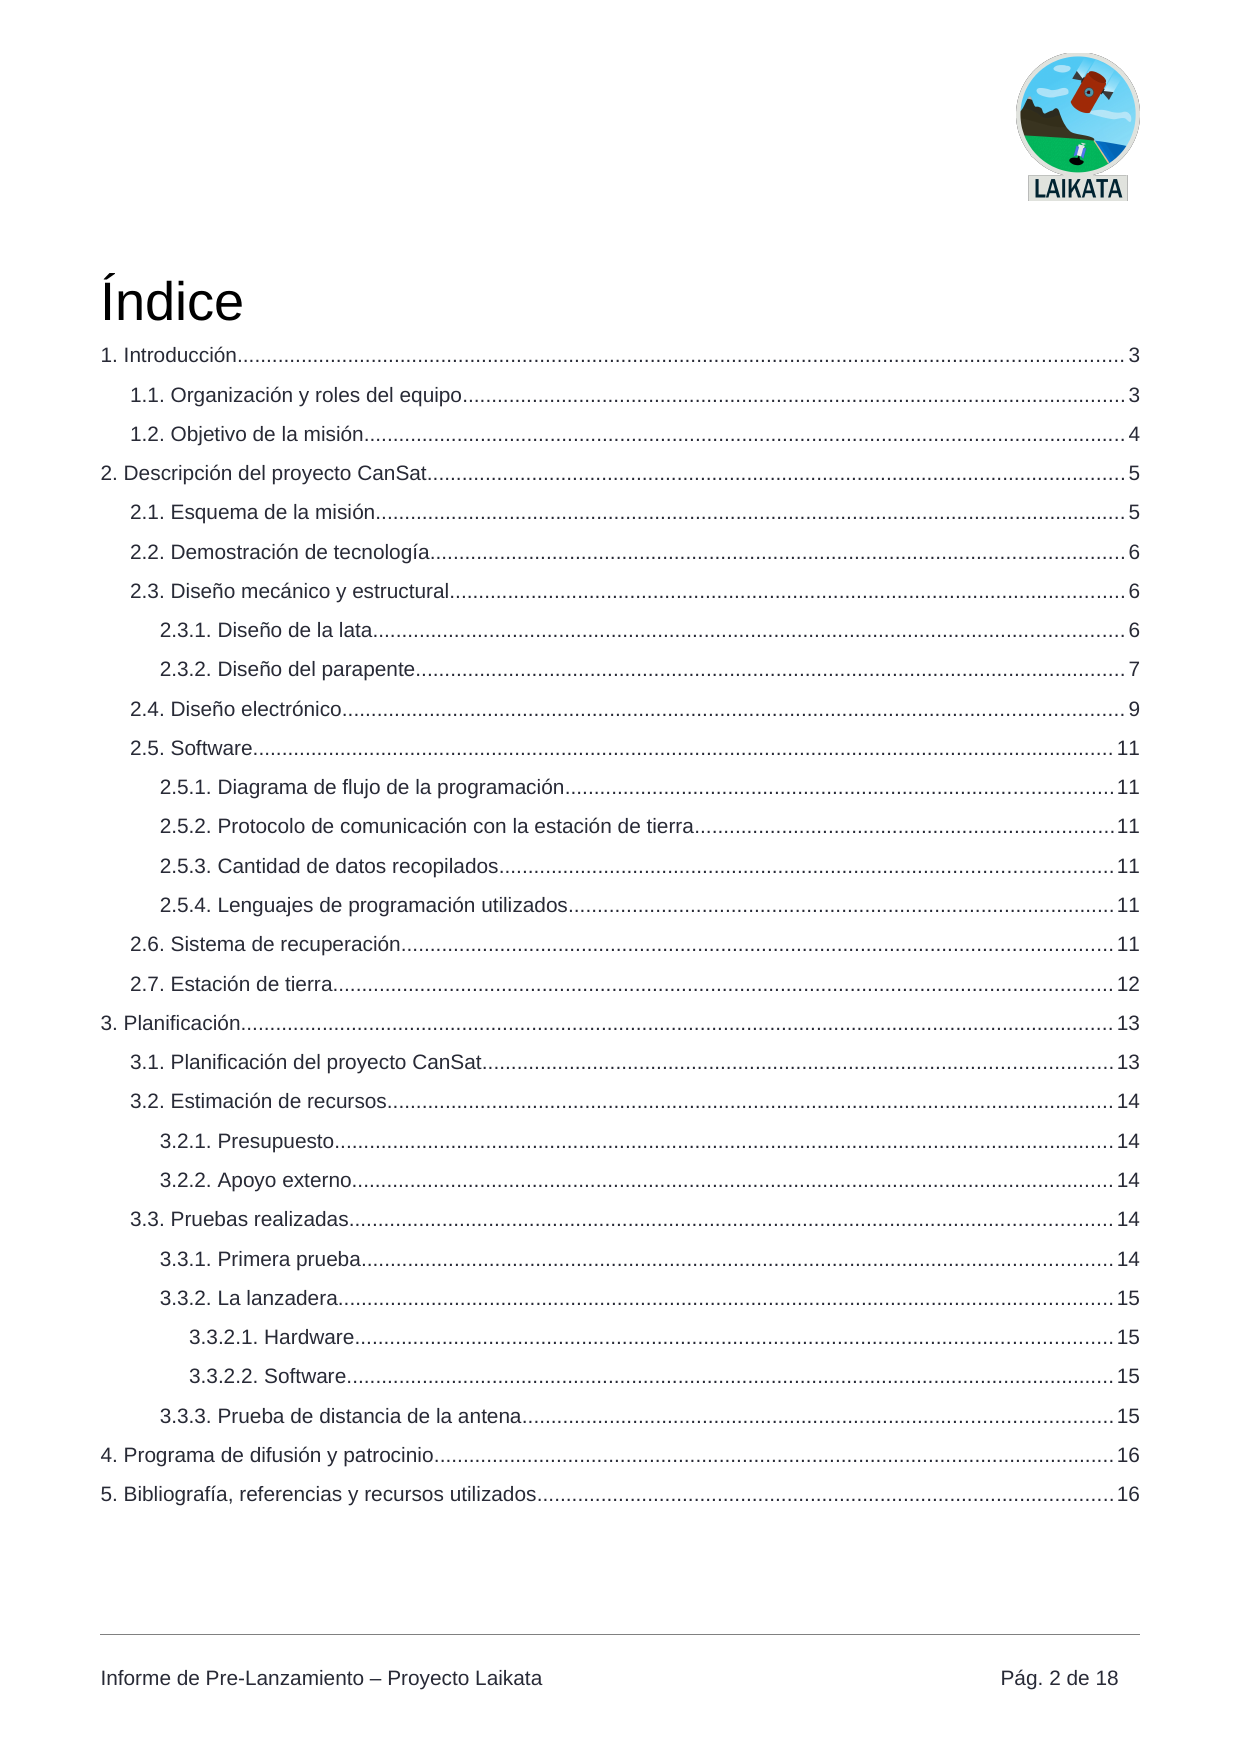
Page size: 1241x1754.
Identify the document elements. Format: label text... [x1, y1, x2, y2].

text 5. Bibliografía, referencias y recursos utilizados 16 [100, 1482, 1140, 1506]
text 3.3.2.1. Hardware 15 [189, 1325, 1140, 1349]
text 2.4. Diseño electrónico 9 [130, 697, 1140, 721]
text 2.5.3. Cantidad de datos recopilados 11 [159, 854, 1140, 878]
picture [1016, 53, 1140, 201]
text 4. Programa de difusión y patrocinio 16 [100, 1443, 1140, 1467]
text 2.1. Esquema de la misión 5 [130, 500, 1140, 524]
text 3.1. Planificación del proyecto CanSat 13 [130, 1050, 1140, 1074]
text 2.5.1. Diagrama de flujo de la programación 11 [159, 775, 1140, 799]
text 2.2. Demostración de tecnología 6 [130, 539, 1140, 563]
text 2.7. Estación de tierra 12 [130, 971, 1140, 995]
text 3.2.1. Presupuesto 14 [159, 1128, 1140, 1152]
text 2.5. Software 11 [130, 736, 1140, 760]
text 2.3.1. Diseño de la lata 6 [159, 618, 1140, 642]
text 3.3.2. La lanzadera 15 [159, 1286, 1140, 1309]
text 3. Planificación 13 [100, 1011, 1140, 1035]
text 3.2. Estimación de recursos 14 [130, 1089, 1140, 1113]
text 3.3. Pruebas realizadas 14 [130, 1207, 1140, 1231]
text 3.3.1. Primera prueba 14 [159, 1246, 1140, 1270]
text 3.2.2. Apoyo externo 14 [159, 1168, 1140, 1192]
text 2.5.2. Protocolo de comunicación con la estación de tierra 11 [159, 814, 1140, 838]
text 2.6. Sistema de recuperación 11 [130, 932, 1140, 956]
text 2.3.2. Diseño del parapente 7 [159, 657, 1140, 681]
text 1.2. Objetivo de la misión 4 [130, 422, 1140, 446]
text 1. Introducción 3 [100, 343, 1140, 367]
text 2.5.4. Lenguajes de programación utilizados 11 [159, 893, 1140, 917]
text 2. Descripción del proyecto CanSat 5 [100, 461, 1140, 485]
title Índice [100, 269, 1140, 331]
text 2.3. Diseño mecánico y estructural 6 [130, 579, 1140, 603]
text 3.3.3. Prueba de distancia de la antena 15 [159, 1403, 1140, 1427]
text 3.3.2.2. Software 15 [189, 1364, 1140, 1388]
text 1.1. Organización y roles del equipo 3 [130, 382, 1140, 406]
